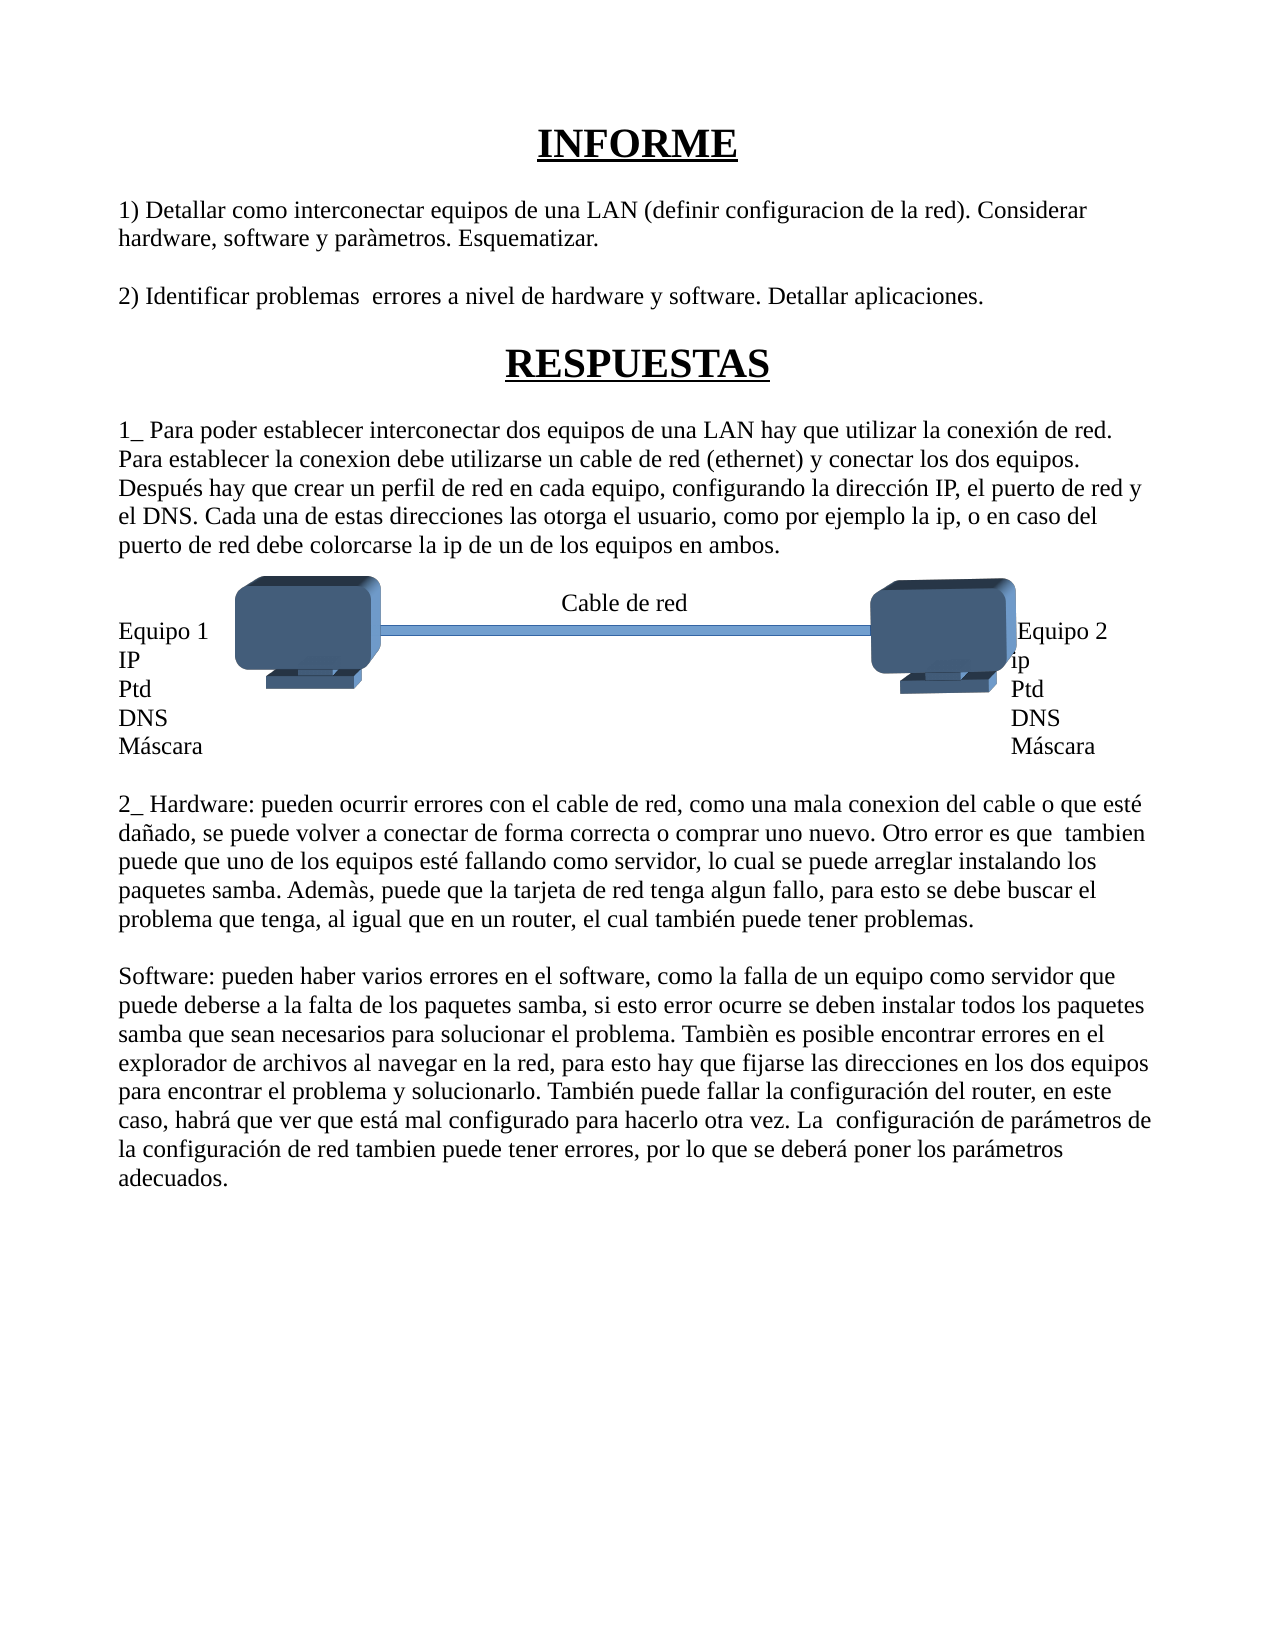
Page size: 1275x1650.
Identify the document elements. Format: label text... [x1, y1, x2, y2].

text [381, 616, 870, 625]
text Cable de red [381, 588, 882, 616]
text IP [118, 645, 273, 674]
text Para establecer la conexion debe utilizarse un cable de red (ethernet) y conectar los dos equipos. Después hay que crear un perfil de red en cada equipo, configurando la dirección IP, el puerto de red y el DNS. Cada una de estas direcciones las otorga el usuario, como por ejemplo la ip, o en caso del puerto de red debe colorcarse la ip de un de los equipos en ambos. [118, 444, 1157, 559]
text INFORME [118, 118, 1157, 166]
text [381, 636, 871, 645]
text RESPUESTAS [118, 338, 1157, 386]
text [1016, 588, 1157, 616]
text [362, 645, 881, 674]
text 2) Identificar problemas errores a nivel de hardware y software. Detallar aplicaciones. [118, 281, 1157, 310]
text Equipo 1 [118, 616, 235, 645]
text DNS DNS [118, 703, 1157, 731]
text ip [997, 645, 1157, 674]
text 1) Detallar como interconectar equipos de una LAN (definir configuracion de la red). Considerar hardware, software y paràmetros. Esquematizar. [118, 195, 1157, 252]
text Equipo 2 [1017, 616, 1157, 645]
text 1_ Para poder establecer interconectar dos equipos de una LAN hay que utilizar la conexión de red. [118, 415, 1157, 444]
text 2_ Hardware: pueden ocurrir errores con el cable de red, como una mala conexion del cable o que esté dañado, se puede volver a conectar de forma correcta o comprar uno nuevo. Otro error es que tambien puede que uno de los equipos esté fallando como servidor, lo cual se puede arreglar instalando los paquetes samba. Ademàs, puede que la tarjeta de red tenga algun fallo, para esto se debe buscar el problema que tenga, al igual que en un router, el cual también puede tener problemas. [118, 789, 1157, 933]
text [118, 588, 240, 616]
text Software: pueden haber varios errores en el software, como la falla de un equipo como servidor que puede deberse a la falta de los paquetes samba, si esto error ocurre se deben instalar todos los paquetes samba que sean necesarios para solucionar el problema. Tambièn es posible encontrar errores en el explorador de archivos al navegar en la red, para esto hay que fijarse las direcciones en los dos equipos para encontrar el problema y solucionarlo. También puede fallar la configuración del router, en este caso, habrá que ver que está mal configurado para hacerlo otra vez. La configuración de parámetros de la configuración de red tambien puede tener errores, por lo que se deberá poner los parámetros adecuados. [118, 961, 1157, 1191]
text Ptd Ptd [118, 674, 1157, 703]
text Máscara Máscara [118, 731, 1157, 760]
